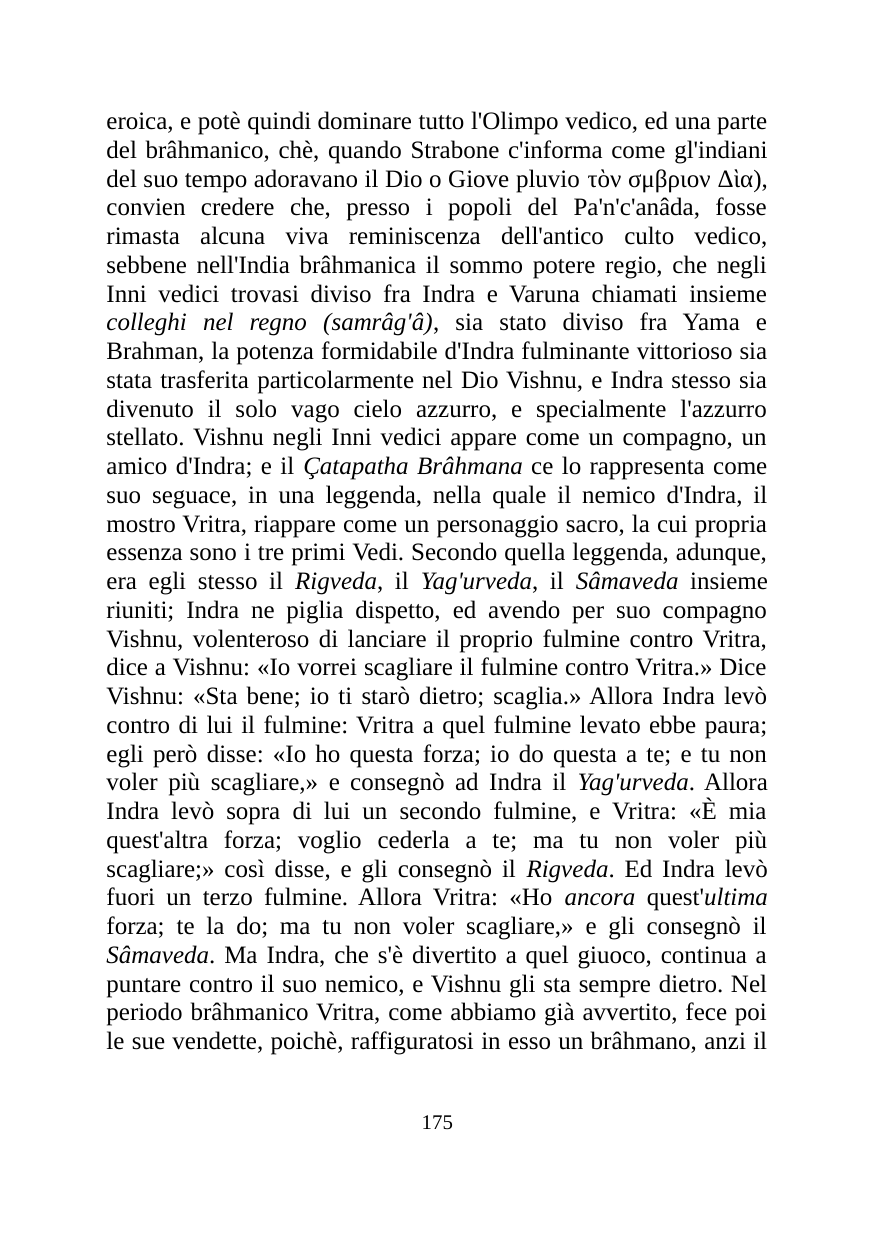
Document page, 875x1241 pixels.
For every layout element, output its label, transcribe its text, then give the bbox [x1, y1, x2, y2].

text eroica, e potè quindi dominare tutto l'Olimpo vedico, ed una parte del brâhmanico, chè, quando Strabone c'informa come gl'indiani del suo tempo adoravano il Dio o Giove pluvio τὸν σμβριον Δὶα), convien credere che, presso i popoli del Pa'n'c'anâda, fosse rimasta alcuna viva reminiscenza dell'antico culto vedico, sebbene nell'India brâhmanica il sommo potere regio, che negli Inni vedici trovasi diviso fra Indra e Varuna chiamati insieme colleghi nel regno (samrâg'â), sia stato diviso fra Yama e Brahman, la potenza formidabile d'Indra fulminante vittorioso sia stata trasferita particolarmente nel Dio Vishnu, e Indra stesso sia divenuto il solo vago cielo azzurro, e specialmente l'azzurro stellato. Vishnu negli Inni vedici appare come un compagno, un amico d'Indra; e il Çatapatha Brâhmana ce lo rappresenta come suo seguace, in una leggenda, nella quale il nemico d'Indra, il mostro Vritra, riappare come un personaggio sacro, la cui propria essenza sono i tre primi Vedi. Secondo quella leggenda, adunque, era egli stesso il Rigveda, il Yag'urveda, il Sâmaveda insieme riuniti; Indra ne piglia dispetto, ed avendo per suo compagno Vishnu, volenteroso di lanciare il proprio fulmine contro Vritra, dice a Vishnu: «Io vorrei scagliare il fulmine contro Vritra.» Dice Vishnu: «Sta bene; io ti starò dietro; scaglia.» Allora Indra levò contro di lui il fulmine: Vritra a quel fulmine levato ebbe paura; egli però disse: «Io ho questa forza; io do questa a te; e tu non voler più scagliare,» e consegnò ad Indra il Yag'urveda. Allora Indra levò sopra di lui un secondo fulmine, e Vritra: «È mia quest'altra forza; voglio cederla a te; ma tu non voler più scagliare;» così disse, e gli consegnò il Rigveda. Ed Indra levò fuori un terzo fulmine. Allora Vritra: «Ho ancora quest'ultima forza; te la do; ma tu non voler scagliare,» e gli consegnò il Sâmaveda. Ma Indra, che s'è divertito a quel giuoco, continua a puntare contro il suo nemico, e Vishnu gli sta sempre dietro. Nel periodo brâhmanico Vritra, come abbiamo già avvertito, fece poi le sue vendette, poichè, raffiguratosi in esso un brâhmano, anzi il [106, 106, 768, 1055]
